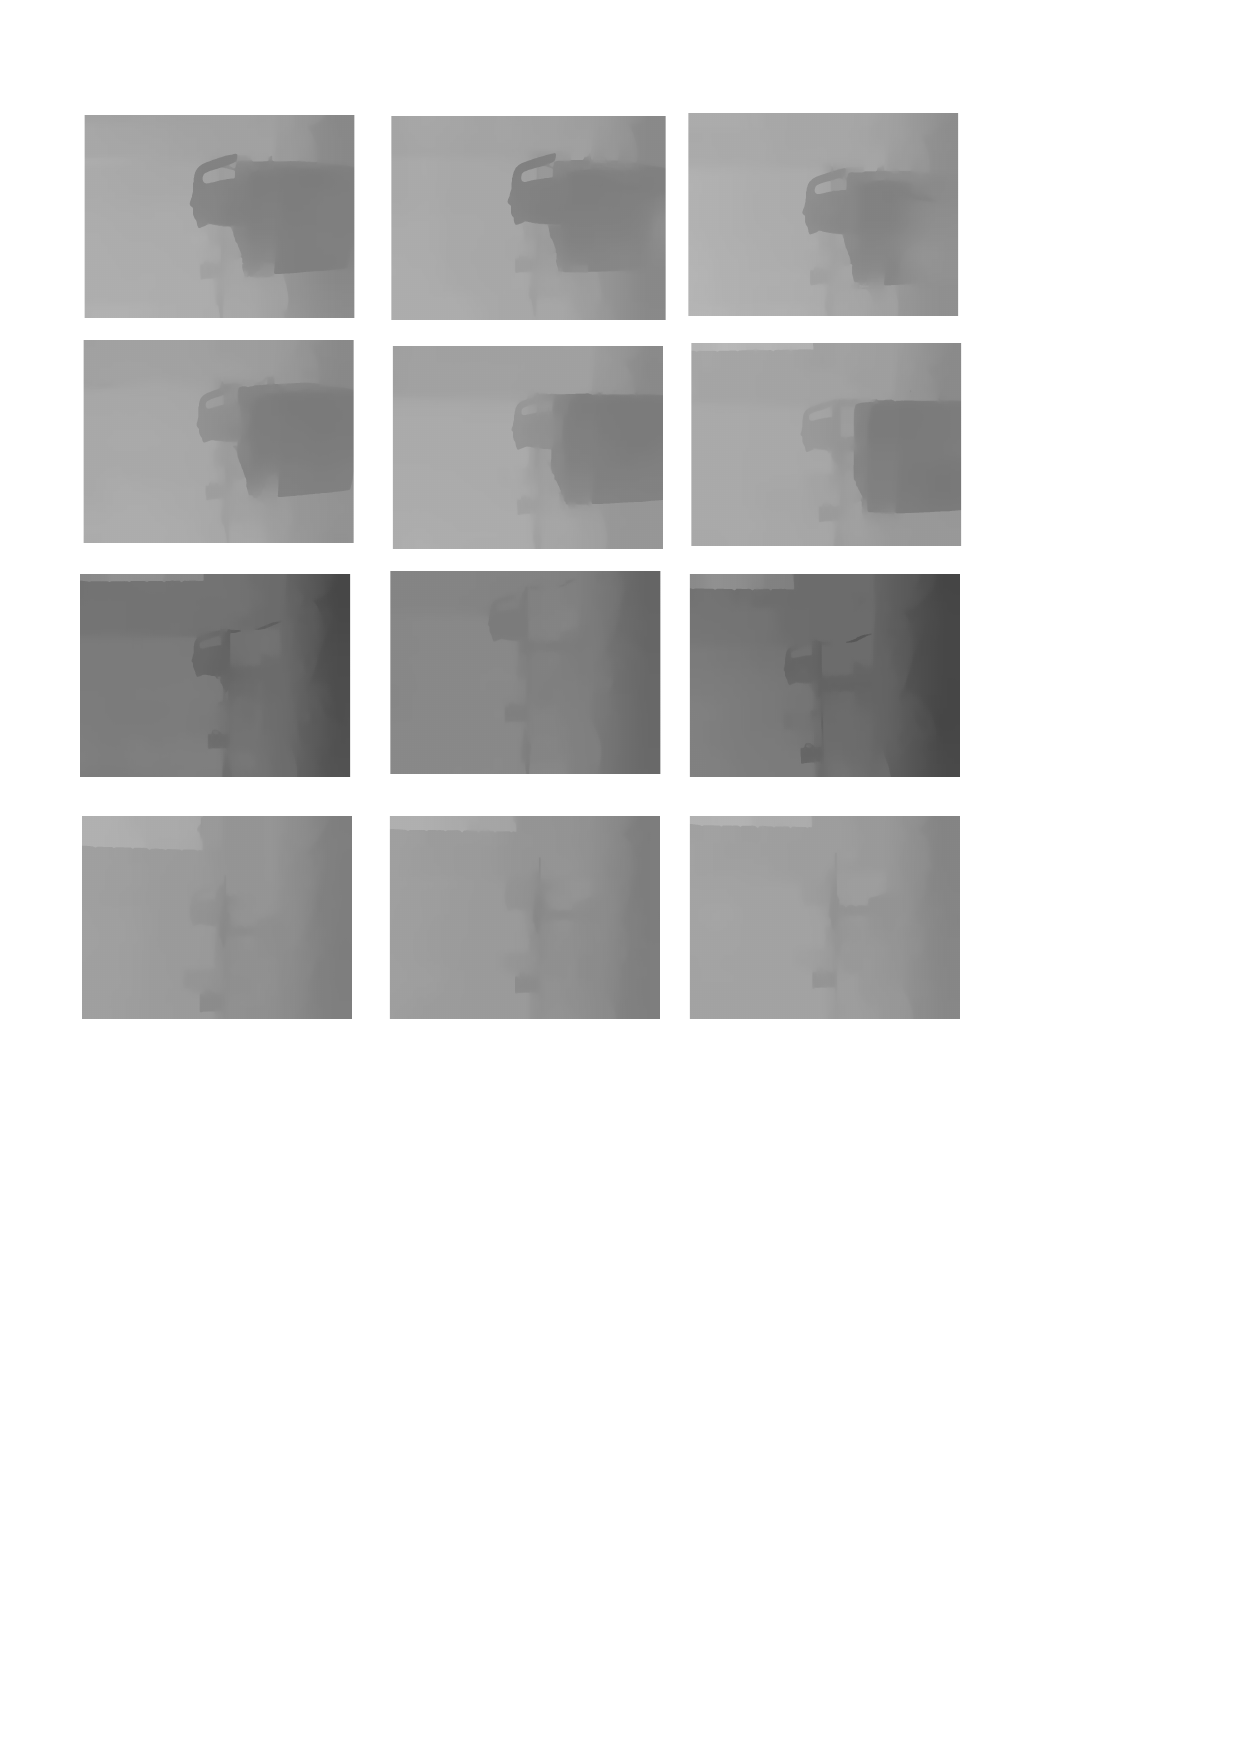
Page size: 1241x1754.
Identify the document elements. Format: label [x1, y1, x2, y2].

picture [689, 574, 960, 777]
picture [390, 571, 661, 774]
picture [392, 346, 663, 549]
picture [84, 115, 355, 318]
picture [83, 340, 354, 543]
picture [80, 574, 350, 777]
picture [691, 343, 962, 546]
picture [82, 816, 352, 1019]
picture [688, 113, 959, 316]
picture [689, 816, 960, 1019]
picture [389, 816, 660, 1019]
picture [391, 116, 666, 320]
